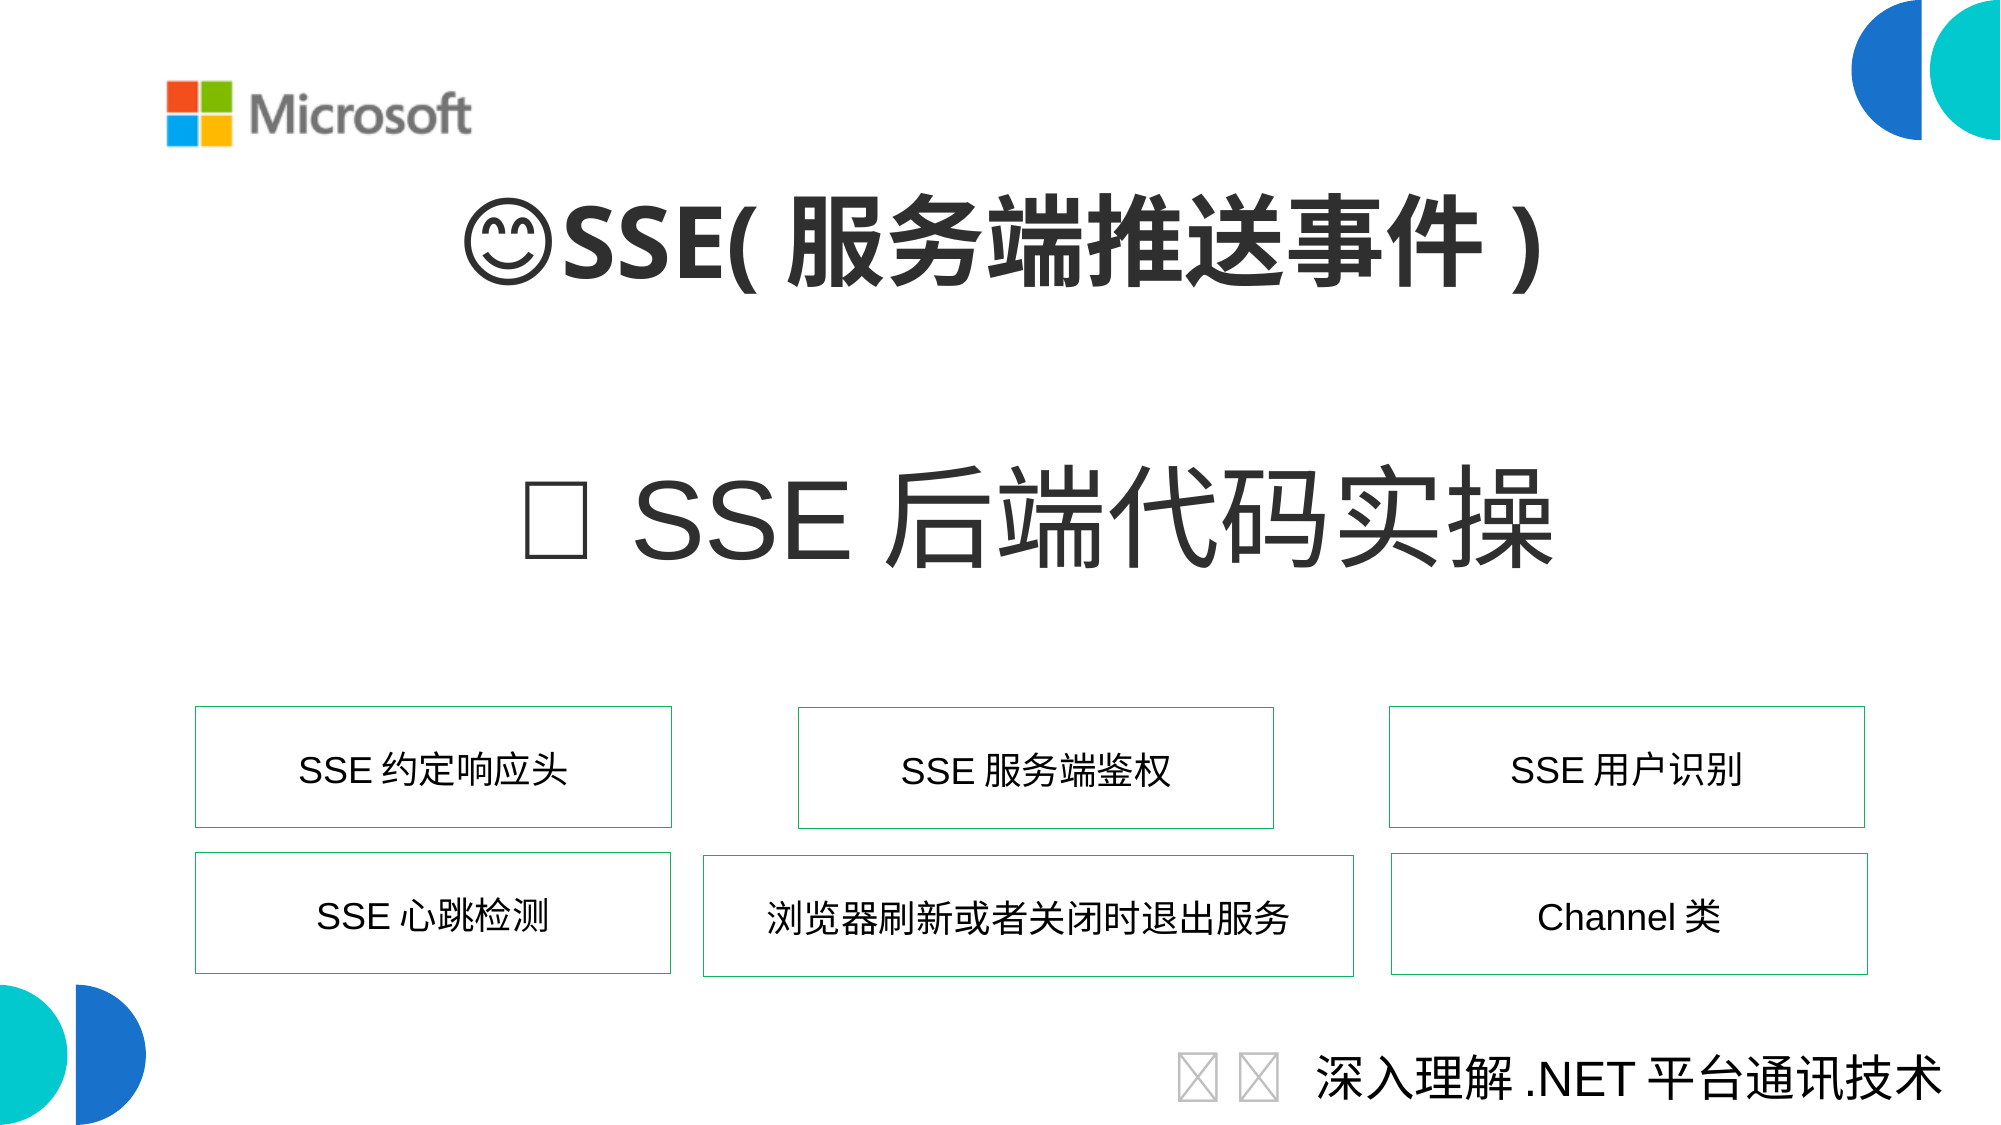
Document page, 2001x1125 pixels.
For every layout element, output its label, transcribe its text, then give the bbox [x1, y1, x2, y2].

text_box SSE心跳检测 [195, 852, 671, 974]
picture [85, 41, 552, 189]
subtitle 🚀 🚀 深入理解.NET平台通讯技术 [1173, 1046, 1952, 1107]
text_box 浏览器刷新或者关闭时退出服务 [703, 855, 1354, 977]
text_box SSE服务端鉴权 [798, 707, 1274, 829]
text_box 🚀 SSE后端代码实操 [310, 439, 1761, 652]
text_box SSE用户识别 [1389, 706, 1865, 828]
title 😊SSE(服务端推送事件) [138, 145, 1862, 332]
text_box [1702, 6, 2001, 160]
text_box Channel类 [1391, 853, 1868, 975]
text_box SSE约定响应头 [195, 706, 672, 828]
